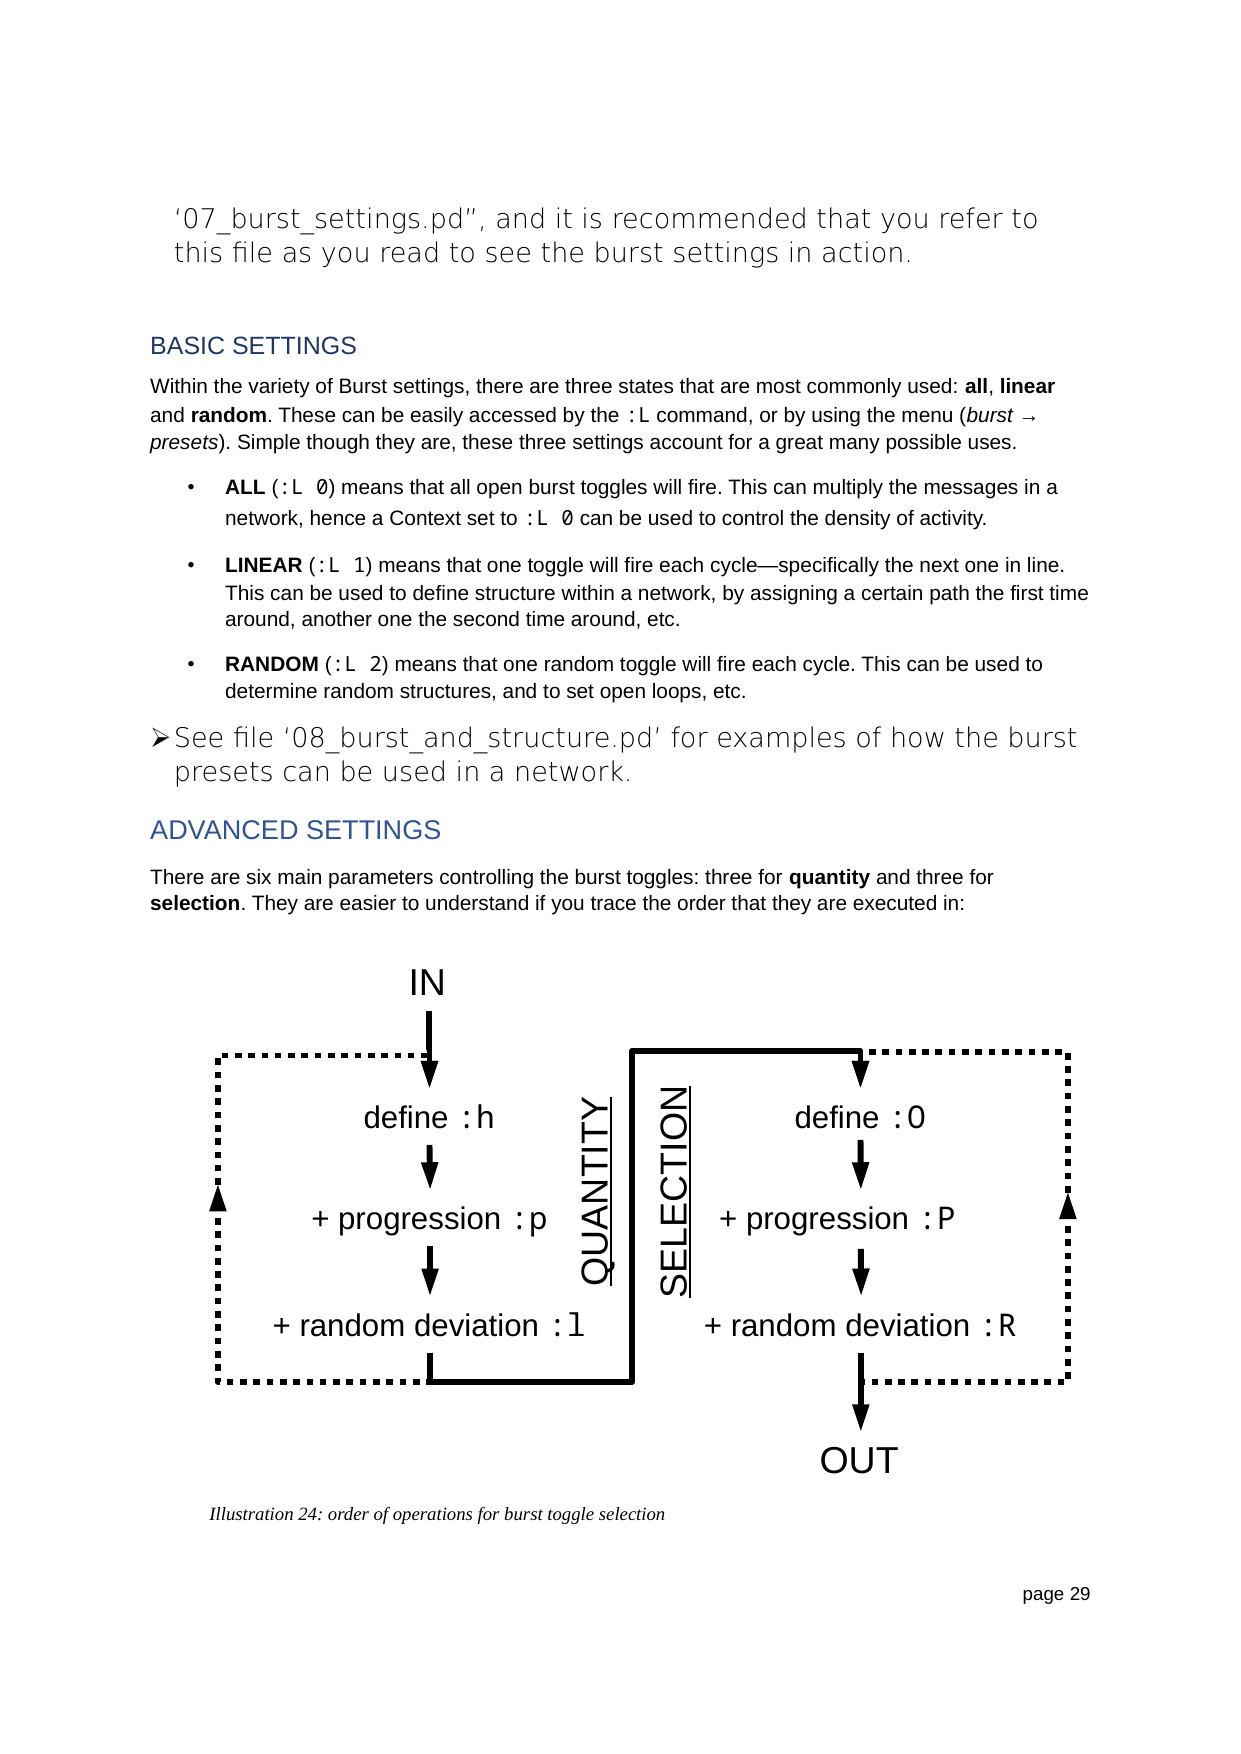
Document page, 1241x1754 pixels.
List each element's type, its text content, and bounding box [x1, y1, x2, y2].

list LINEAR (:L 1) means that one toggle will fire each cycle—specifically the next one in line. This can be used to define structure within a network, by assigning a certain path the first time around, another one the second time around, etc. [187, 550, 1090, 631]
list See file ‘08_burst_and_structure.pd’ for examples of how the burst presets can be used in a network. [150, 722, 1090, 787]
subtitle BASIC SETTINGS [150, 331, 1090, 359]
text Within the variety of Burst settings, there are three states that are most commonly used: all, linear and random. These can be easily accessed by the :L command, or by using the menu (burst → presets). Simple though they are, these three settings account for a great many possible uses. [150, 373, 1090, 454]
list RANDOM (:L 2) means that one random toggle will fire each cycle. This can be used to determine random structures, and to set open loops, etc. [187, 649, 1090, 703]
list ALL (:L 0) means that all open burst toggles will fire. This can multiply the messages in a network, hence a Context set to :L 0 can be used to control the density of activity. [187, 472, 1090, 532]
text There are six main parameters controlling the burst toggles: three for quantity and three for selection. They are easier to understand if you trace the order that they are executed in: [150, 865, 1090, 915]
list ‘07_burst_settings.pd”, and it is recommended that you refer to this file as you read to see the burst settings in action. [150, 203, 1090, 269]
subtitle ADVANCED SETTINGS [150, 814, 1090, 845]
text Illustration 24: order of operations for burst toggle selection [209, 965, 1077, 1525]
